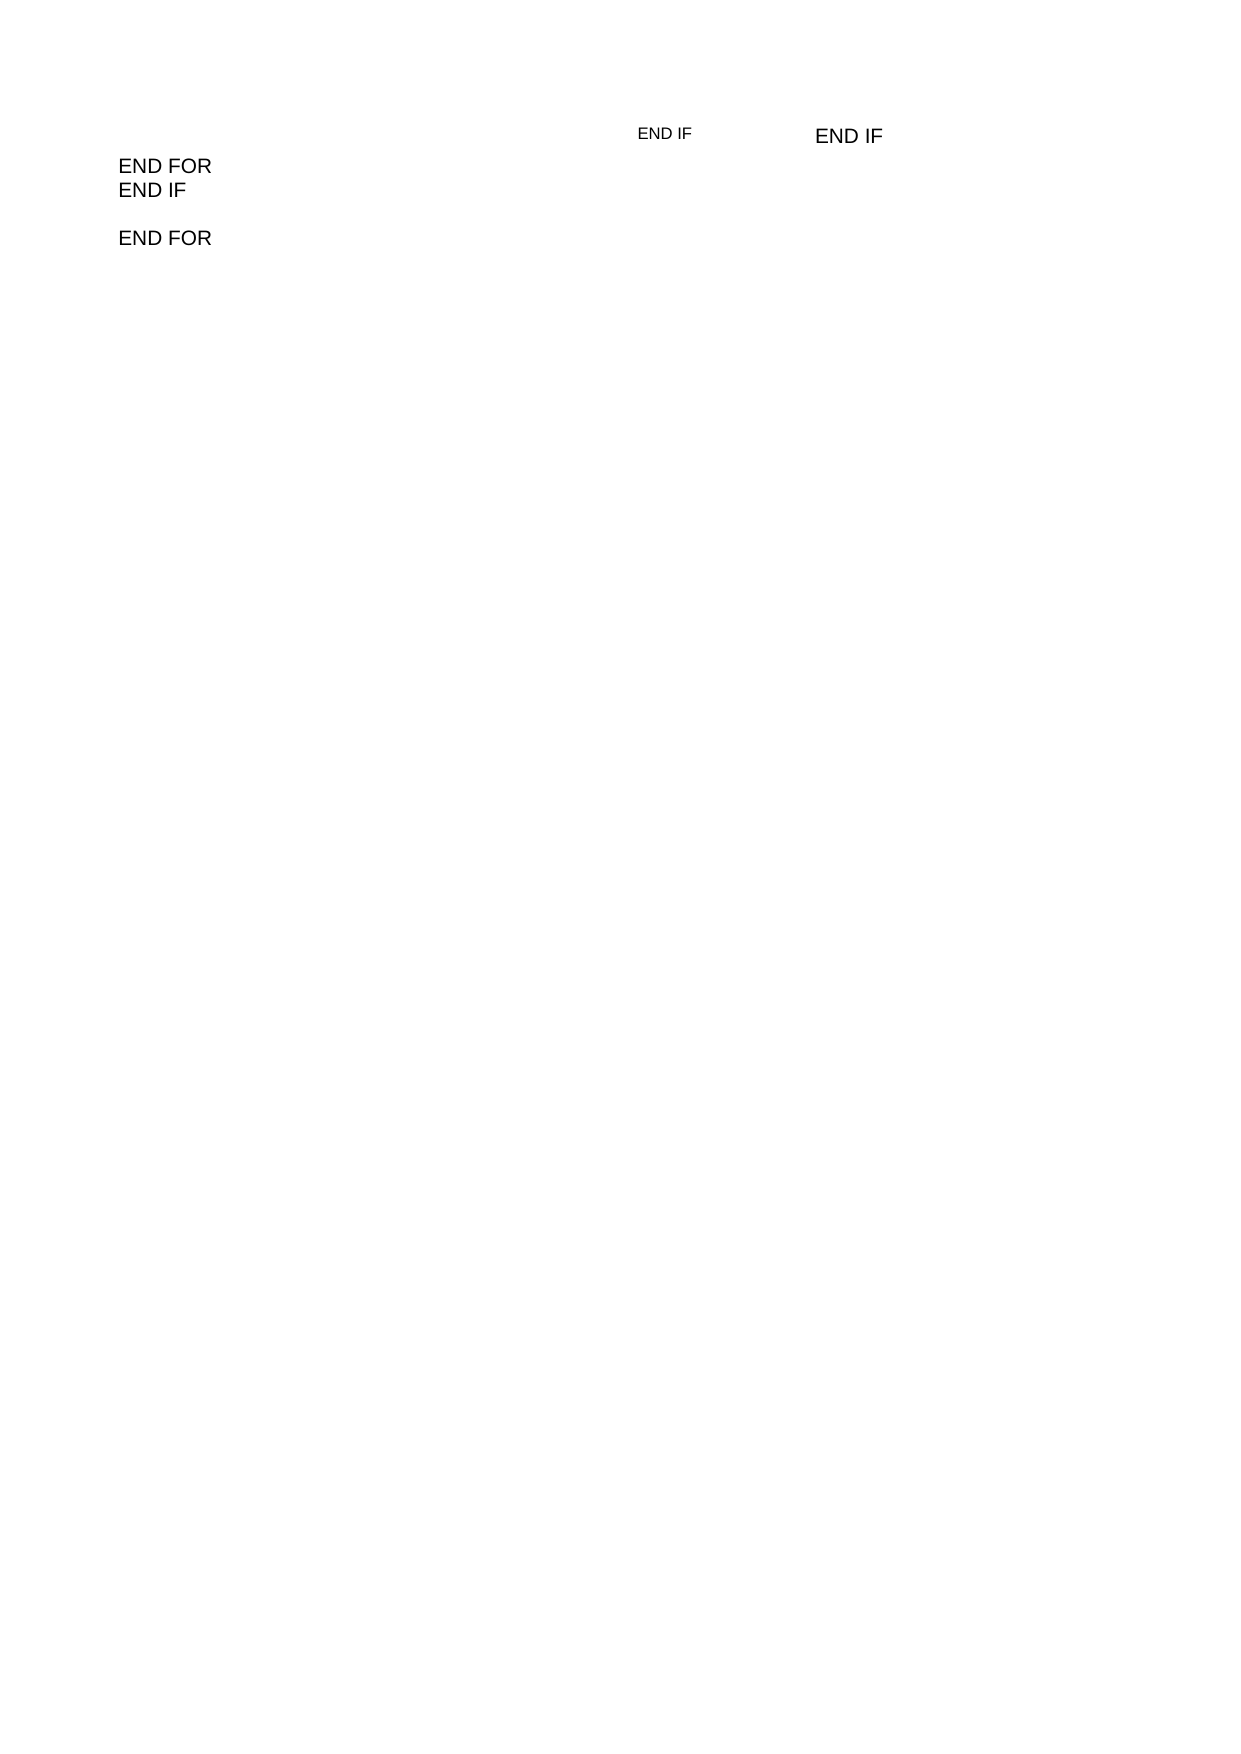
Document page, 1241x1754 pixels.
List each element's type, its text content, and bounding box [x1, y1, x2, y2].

table_header END IF [520, 118, 809, 153]
table_header [396, 118, 520, 153]
table_header END IF [809, 118, 1123, 153]
text END FOR [118, 225, 1122, 249]
table_header [118, 118, 396, 153]
text END FOR [118, 153, 1122, 177]
text END IF [118, 177, 1122, 201]
